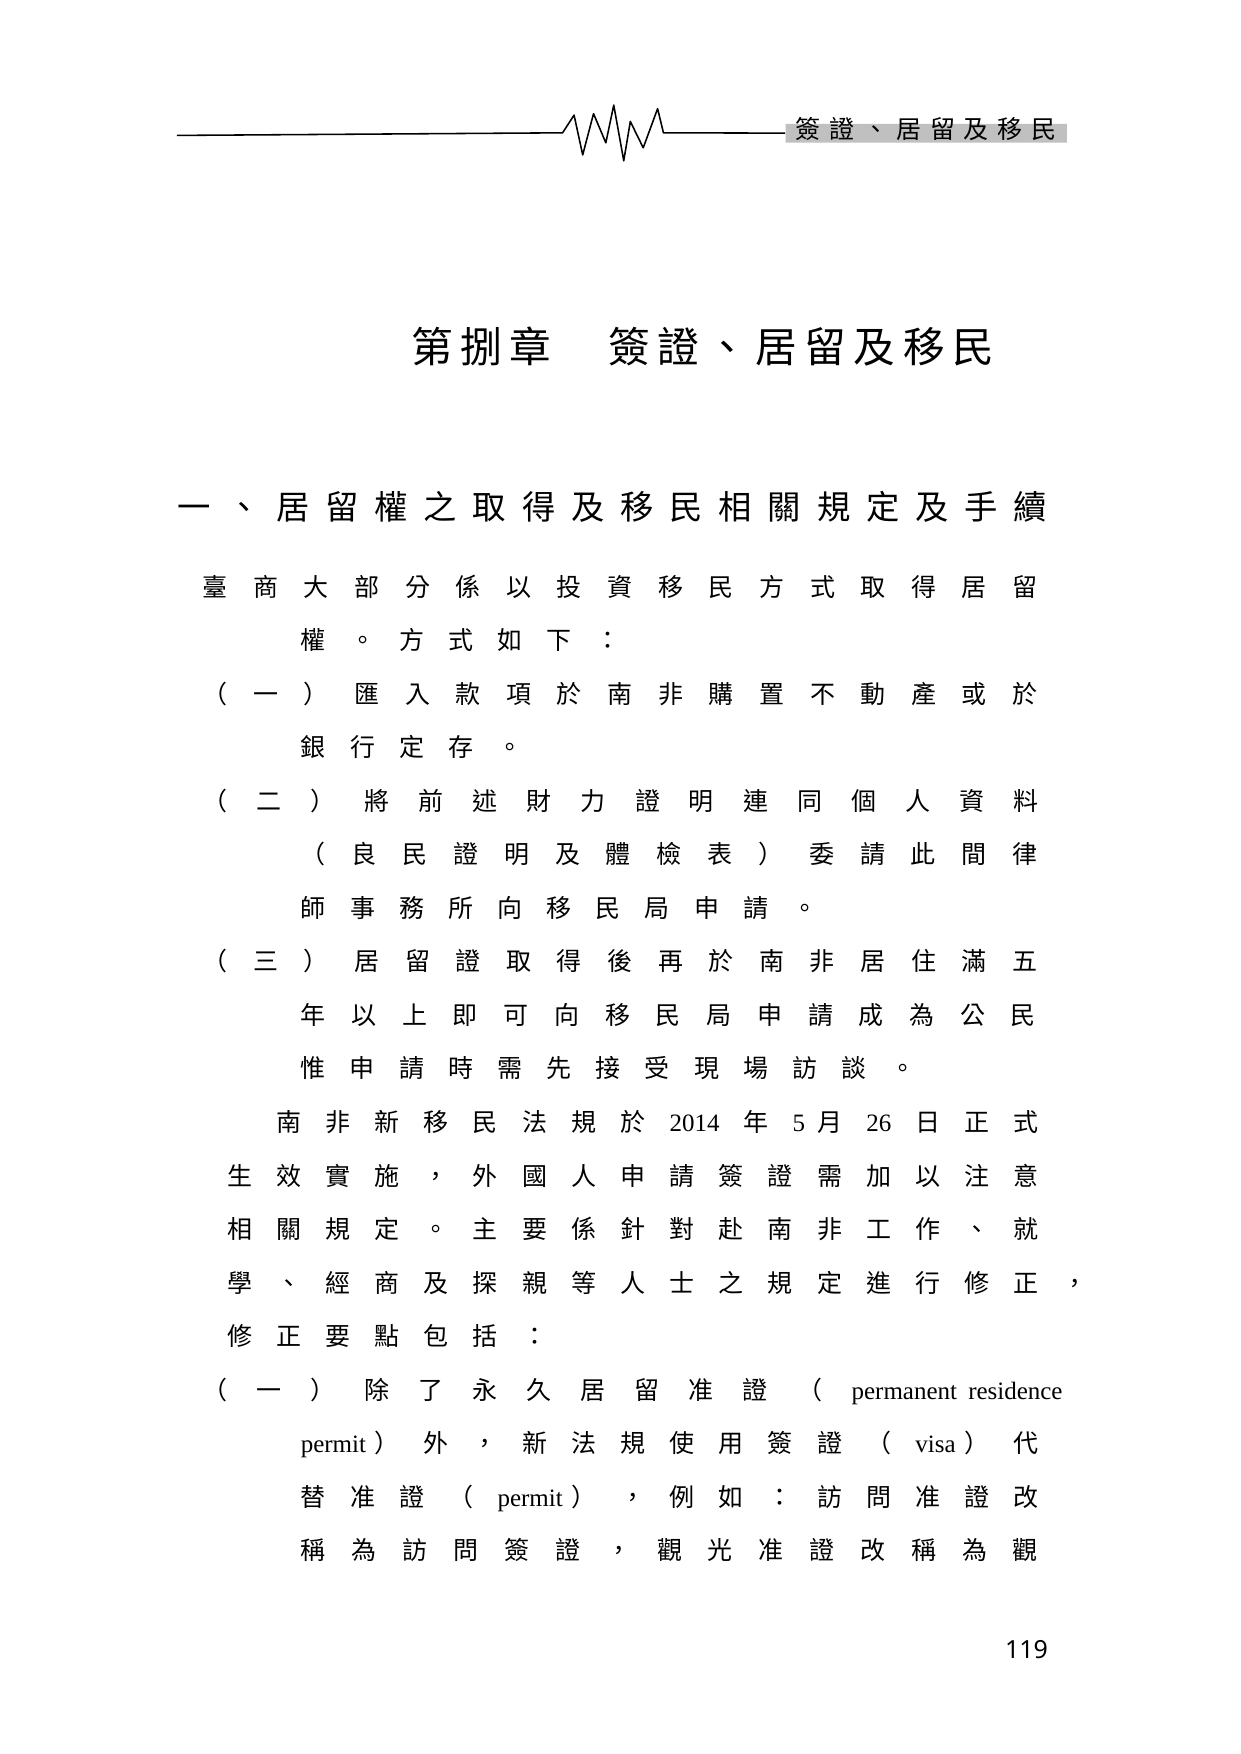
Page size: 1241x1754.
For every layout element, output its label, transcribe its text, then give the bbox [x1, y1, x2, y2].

text （二）將前述財力證明連同個人資料（良民證明及體檢表）委請此間律師事務所向移民局申請。 [202, 773, 1063, 933]
text （一）匯入款項於南非購置不動產或於銀行定存。 [202, 666, 1063, 773]
text 第捌章 簽證、居留及移民 [325, 291, 1063, 398]
text 一、居留權之取得及移民相關規定及手續 [178, 478, 1063, 532]
text 南非新移民法規於2014年5月26日正式生效實施，外國人申請簽證需加以注意相關規定。主要係針對赴南非工作、就學、經商及探親等人士之規定進行修正，修正要點包括： [219, 1094, 1063, 1362]
text （三）居留證取得後再於南非居住滿五年以上即可向移民局申請成為公民，惟申請時需先接受現場訪談。 [202, 933, 1063, 1094]
text 臺商大部分係以投資移民方式取得居留權。方式如下： [202, 558, 1063, 666]
text （一）除了永久居留准證（permanent residence permit）外，新法規使用簽證（visa）代替准證（permit），例如：訪問准證改稱為訪問簽證，觀光准證改稱為觀 [202, 1362, 1063, 1576]
